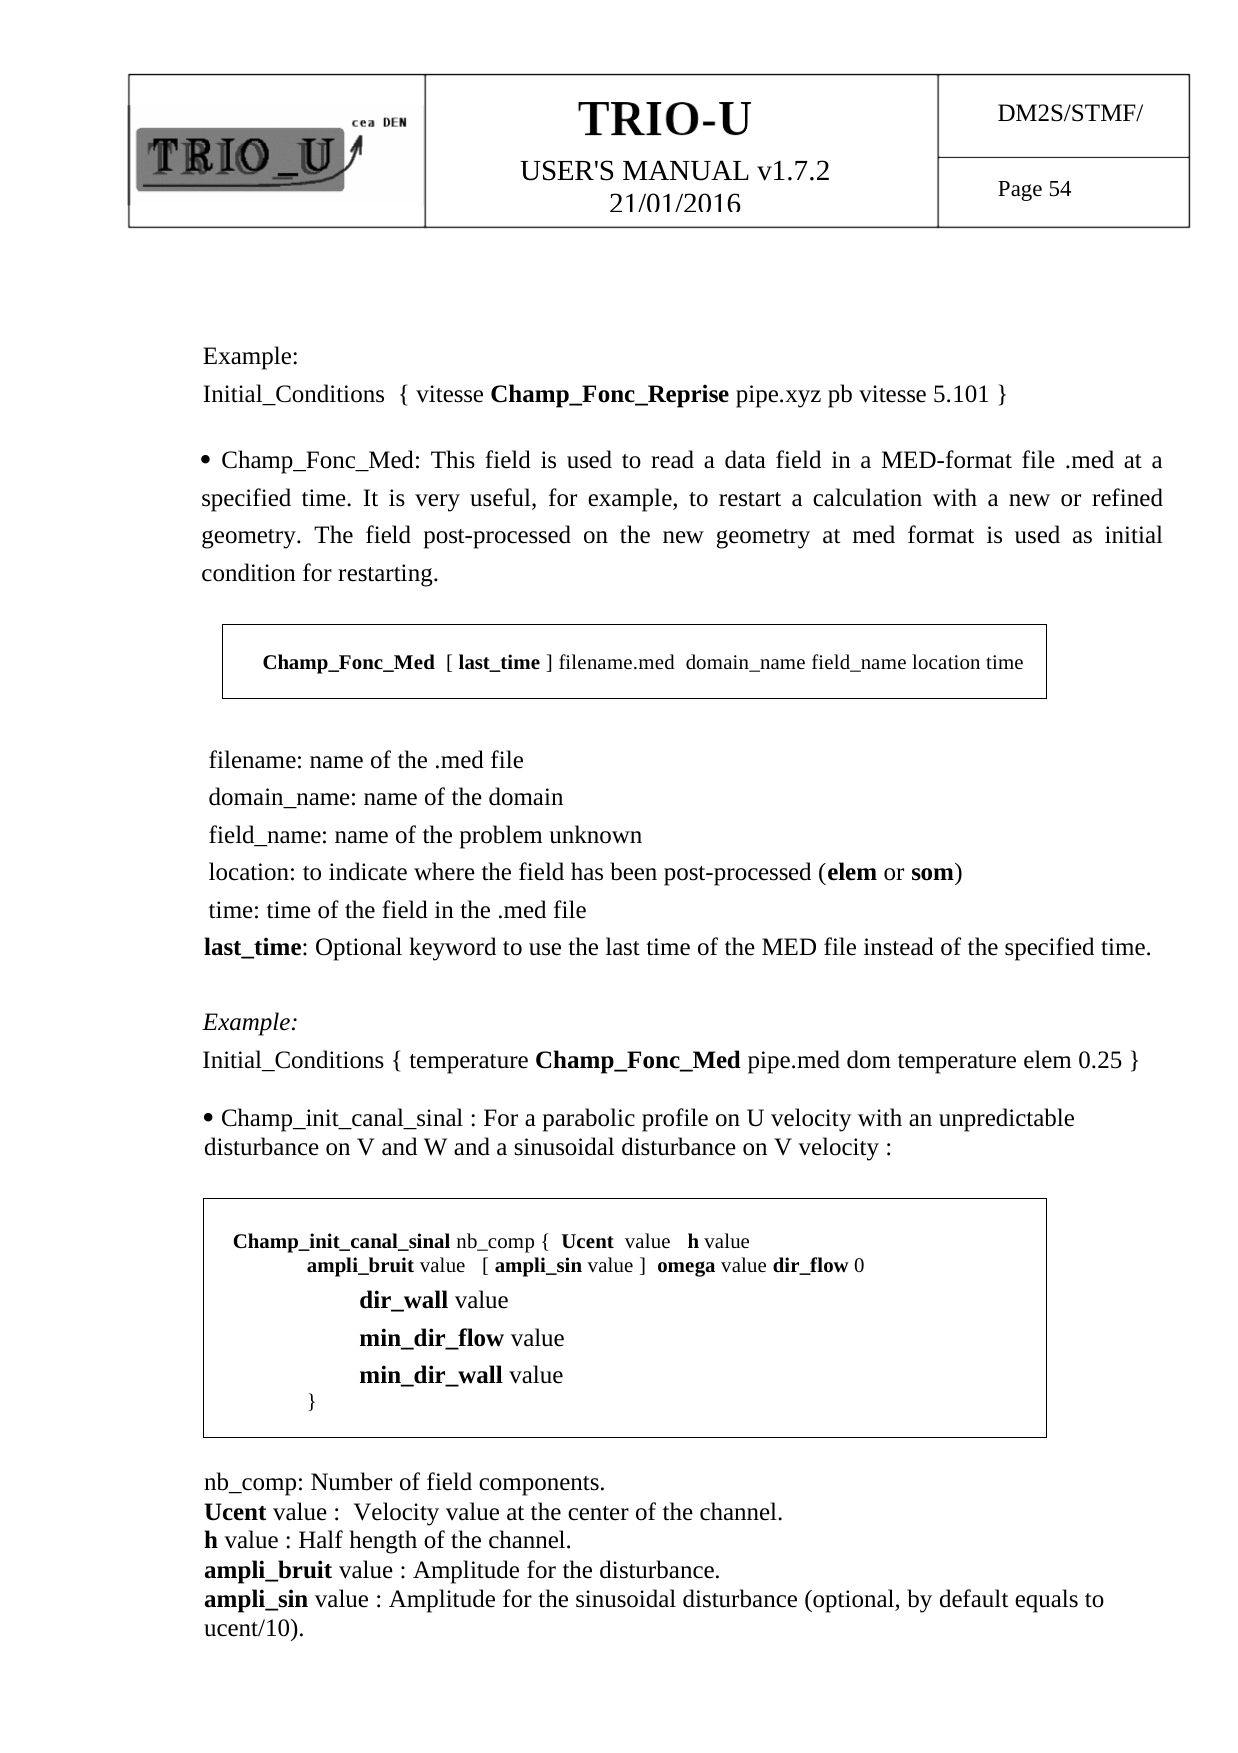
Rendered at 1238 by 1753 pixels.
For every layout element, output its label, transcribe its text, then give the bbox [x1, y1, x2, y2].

text h value : Half hength of the channel. [115, 1525, 1196, 1554]
text Example: [203, 333, 1165, 370]
text last_time: Optional keyword to use the last time of the MED file instead of the specified time. [204, 924, 1165, 961]
text filename: name of the .med file [115, 736, 1165, 774]
text  Champ_init_canal_sinal : For a parabolic profile on U velocity with an unpredictable disturbance on V and W and a sinusoidal disturbance on V velocity : [204, 1103, 1196, 1161]
text field_name: name of the problem unknown [115, 811, 1165, 849]
text location: to indicate where the field has been post-processed (elem or som) [115, 849, 1165, 886]
table_header Champ_Fonc_Med [ last_time ] filename.med domain_name field_name location time [223, 625, 1046, 698]
text Initial_Conditions { temperature Champ_Fonc_Med pipe.med dom temperature elem 0.25 } [115, 1036, 1165, 1074]
text Ucent value : Velocity value at the center of the channel. [115, 1496, 1196, 1525]
text Initial_Conditions { vitesse Champ_Fonc_Reprise pipe.xyz pb vitesse 5.101 } [203, 370, 1165, 408]
text ampli_bruit value : Amplitude for the disturbance. [115, 1554, 1196, 1583]
text nb_comp: Number of field components. [204, 1467, 1196, 1496]
text  Champ_Fonc_Med: This field is used to read a data field in a MED-format file .med at a specified time. It is very useful, for example, to restart a calculation with a new or refined geometry. The field post-processed on the new geometry at med format is used as initial condition for restarting. [201, 437, 1165, 587]
text domain_name: name of the domain [115, 774, 1165, 811]
text time: time of the field in the .med file [115, 886, 1165, 924]
text ampli_sin value : Amplitude for the sinusoidal disturbance (optional, by default equals to ucent/10). [204, 1583, 1196, 1642]
text Example: [203, 999, 1165, 1036]
table_header Champ_init_canal_sinal nb_comp { Ucent value h value ampli_bruit value [ ampli_sin value ] omega value dir_flow 0 dir_wall value min_dir_flow value min_dir_wall value } [204, 1199, 1046, 1437]
